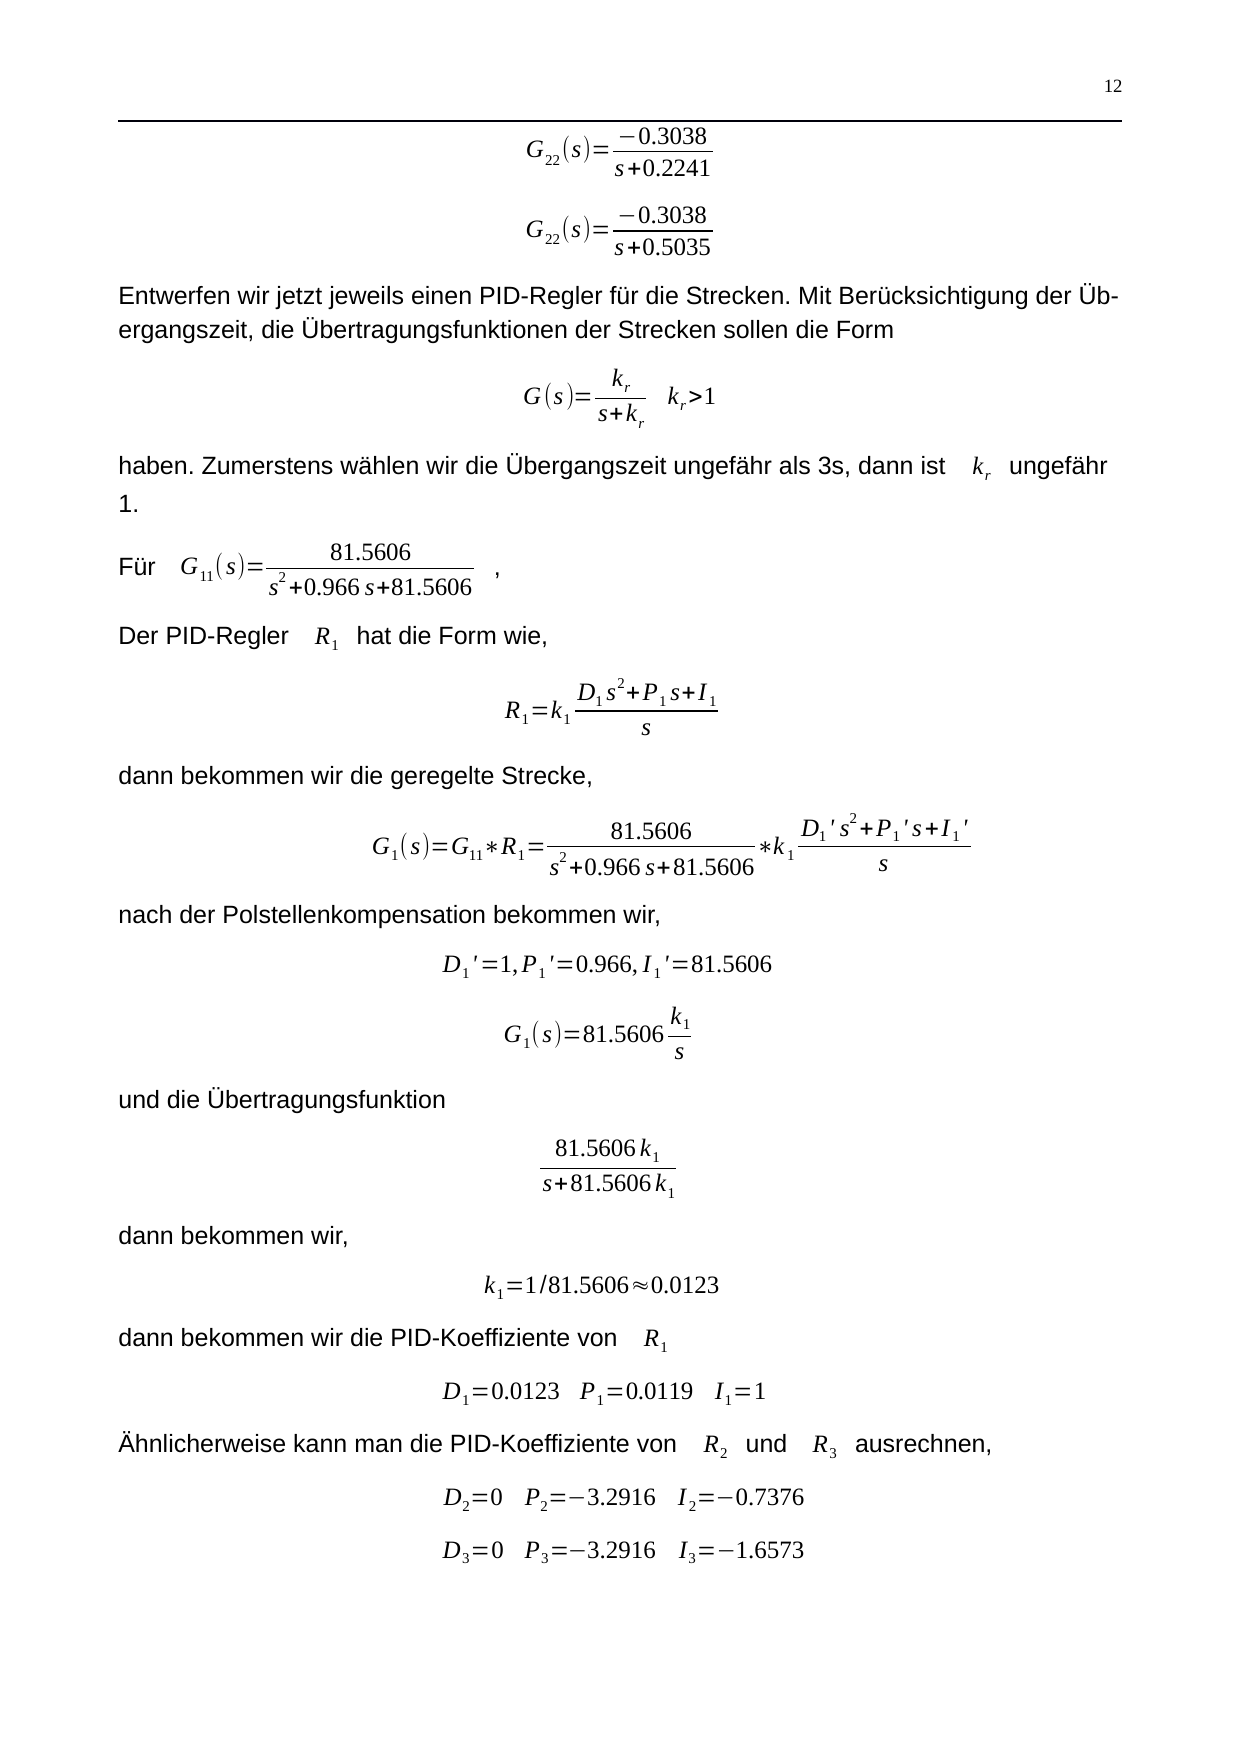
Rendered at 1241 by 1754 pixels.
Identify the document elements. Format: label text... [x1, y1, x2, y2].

text Für , [118, 538, 1122, 601]
text nach der Polstellenkompensation bekommen wir, [118, 900, 1122, 929]
text dann bekommen wir die geregelte Strecke, [118, 761, 1122, 789]
text haben. Zumerstens wählen wir die Übergangszeit ungefähr als 3s, dann ist ungefähr 1. [118, 451, 1122, 518]
text Entwerfen wir jetzt jeweils einen PID-Regler für die Strecken. Mit Berücksichtigung der Üb-ergangszeit, die Übertragungsfunktionen der Strecken sollen die Form [118, 281, 1122, 344]
text Ähnlicherweise kann man die PID-Koeffiziente von und ausrechnen, [118, 1429, 1122, 1462]
text dann bekommen wir, [118, 1221, 1122, 1250]
text und die Übertragungsfunktion [118, 1086, 1122, 1114]
text dann bekommen wir die PID-Koeffiziente von [118, 1323, 1122, 1356]
text Der PID-Regler hat die Form wie, [118, 621, 1122, 654]
